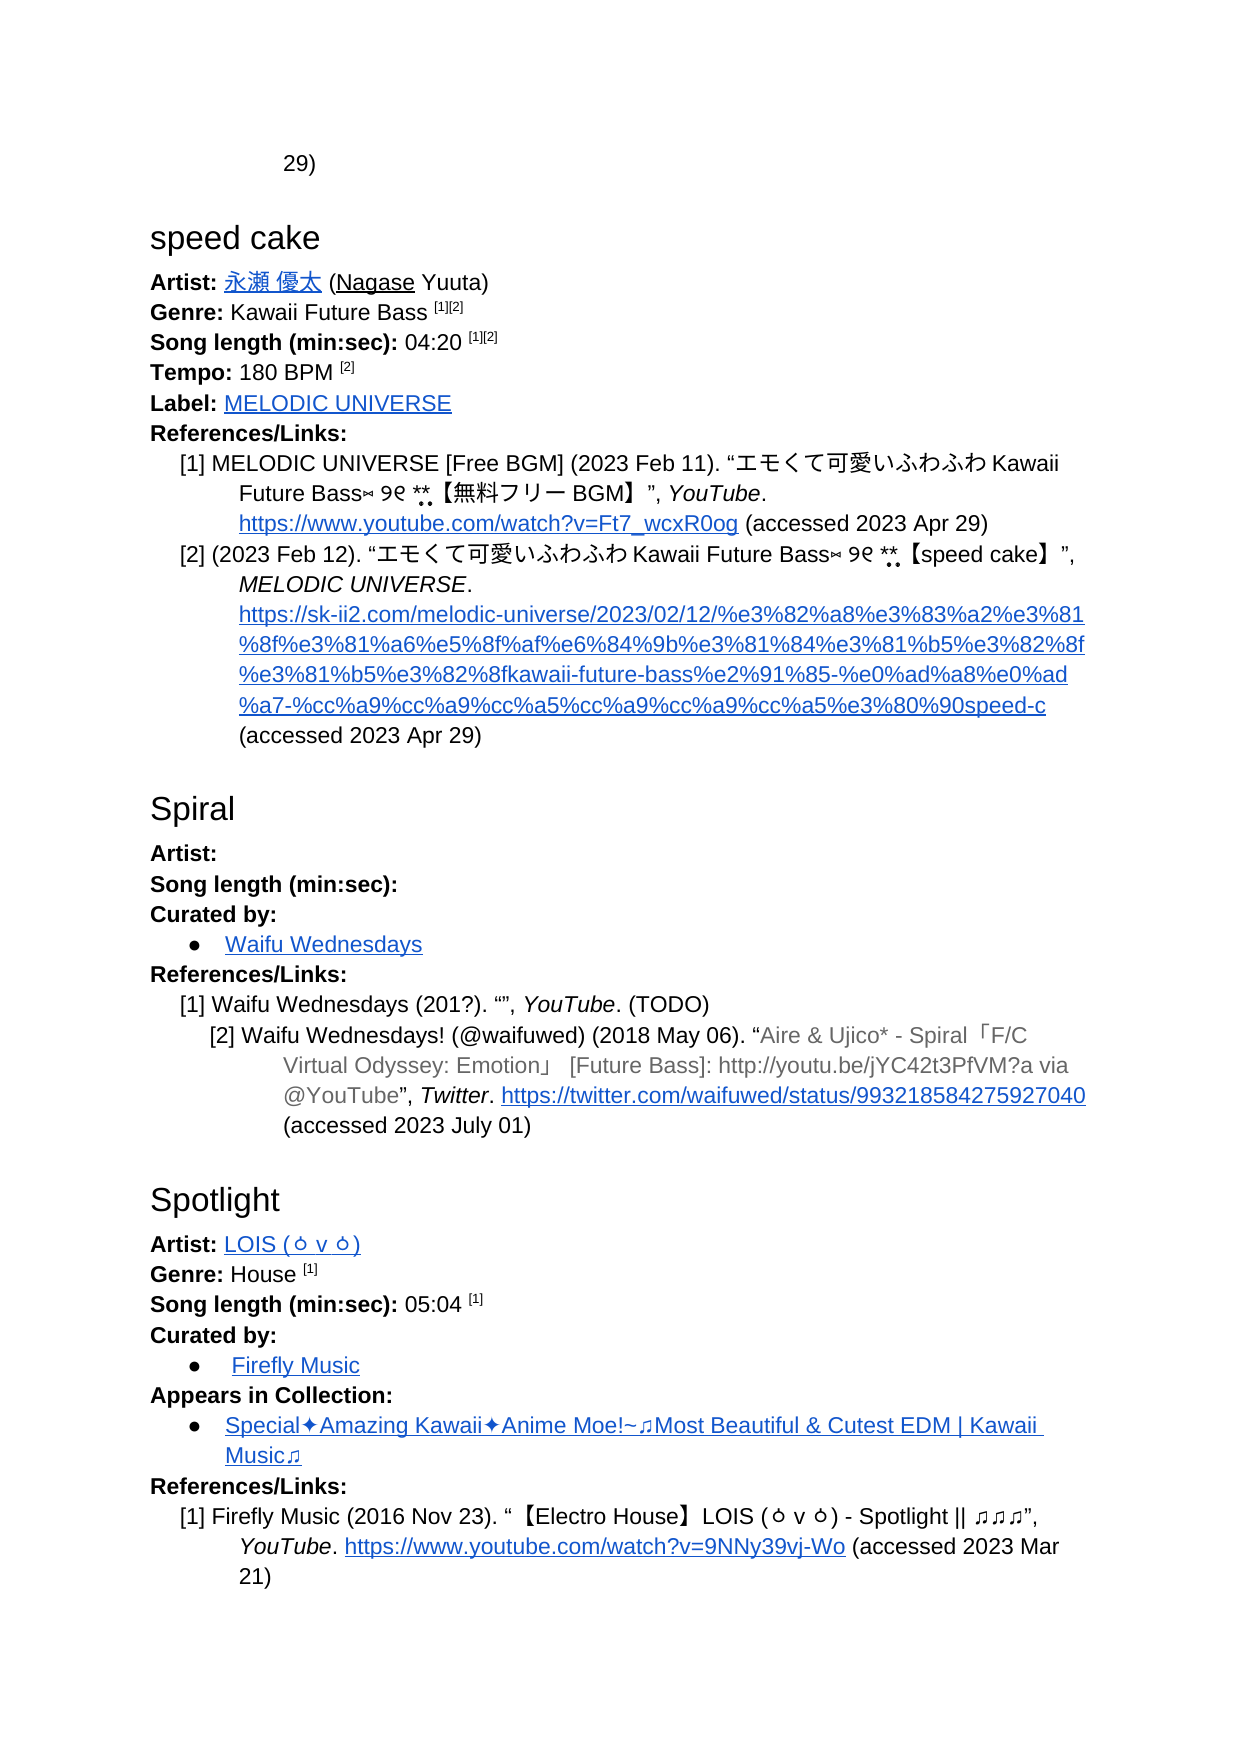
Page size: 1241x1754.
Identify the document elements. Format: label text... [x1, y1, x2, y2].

text [2] Waifu Wednesdays! (@waifuwed) (2018 May 06). “Aire & Ujico* - Spiral「F/C Virtual Odyssey: Emotion」 [Future Bass]: http://youtu.be/jYC42t3PfVM?a via @YouTube”, Twitter. https://twitter.com/waifuwed/status/993218584275927040 (accessed 2023 July 01) [209, 1022, 1090, 1139]
text Artist: 永瀬 優太 (Nagase Yuuta) [150, 269, 1090, 295]
text References/Links: [150, 961, 1090, 988]
text Tempo: 180 BPM [2] [150, 359, 1090, 386]
list Special✦Amazing Kawaii✦Anime Moe!~♫Most Beautiful & Cutest EDM | Kawaii Music♫ [187, 1412, 1090, 1469]
subtitle speed cake [150, 218, 1090, 256]
text Song length (min:sec): 05:04 [1] [150, 1291, 1090, 1318]
text [1] MELODIC UNIVERSE [Free BGM] (2023 Feb 11). “エモくて可愛いふわふわKawaii Future Bass⑅ ୨୧ *̩̩̥*̩̩̥【無料フリーBGM】”, YouTube. https://www.youtube.com/watch?v=Ft7_wcxR0og (accessed 2023 Apr 29) [179, 450, 1090, 537]
text [1] Firefly Music (2016 Nov 23). “【Electro House】LOIS (ㆁvㆁ) - Spotlight || ♫♫♫”, YouTube. https://www.youtube.com/watch?v=9NNy39vj-Wo (accessed 2023 Mar 21) [179, 1503, 1090, 1589]
text References/Links: [150, 1473, 1090, 1499]
text Curated by: [150, 1322, 1090, 1348]
subtitle Spotlight [150, 1180, 1090, 1218]
text Genre: Kawaii Future Bass [1][2] [150, 299, 1090, 325]
list Firefly Music [187, 1352, 1090, 1378]
text Appears in Collection: [150, 1382, 1090, 1408]
text 29) [209, 150, 1090, 176]
text [1] Waifu Wednesdays (201?). “”, YouTube. (TODO) [179, 991, 1090, 1018]
text Label: MELODIC UNIVERSE [150, 389, 1090, 416]
text Song length (min:sec): [150, 871, 1090, 897]
text Curated by: [150, 901, 1090, 927]
subtitle Spiral [150, 789, 1090, 828]
text Artist: LOIS (ㆁvㆁ) [150, 1231, 1090, 1257]
text Artist: [150, 840, 1090, 867]
text [2] (2023 Feb 12). “エモくて可愛いふわふわKawaii Future Bass⑅ ୨୧ *̩̩̥*̩̩̥【speed cake】”, MELODIC UNIVERSE. https://sk-ii2.com/melodic-universe/2023/02/12/%e3%82%a8%e3%83%a2%e3%81%8f%e3%81%a6%e5%8f%af%e6%84%9b%e3%81%84%e3%81%b5%e3%82%8f%e3%81%b5%e3%82%8fkawaii-future-bass%e2%91%85-%e0%ad%a8%e0%ad%a7-%cc%a9%cc%a9%cc%a5%cc%a9%cc%a9%cc%a5%e3%80%90speed-c (accessed 2023 Apr 29) [179, 541, 1090, 748]
text Song length (min:sec): 04:20 [1][2] [150, 329, 1090, 355]
text Genre: House [1] [150, 1261, 1090, 1287]
text References/Links: [150, 420, 1090, 446]
list Waifu Wednesdays [187, 931, 1090, 957]
